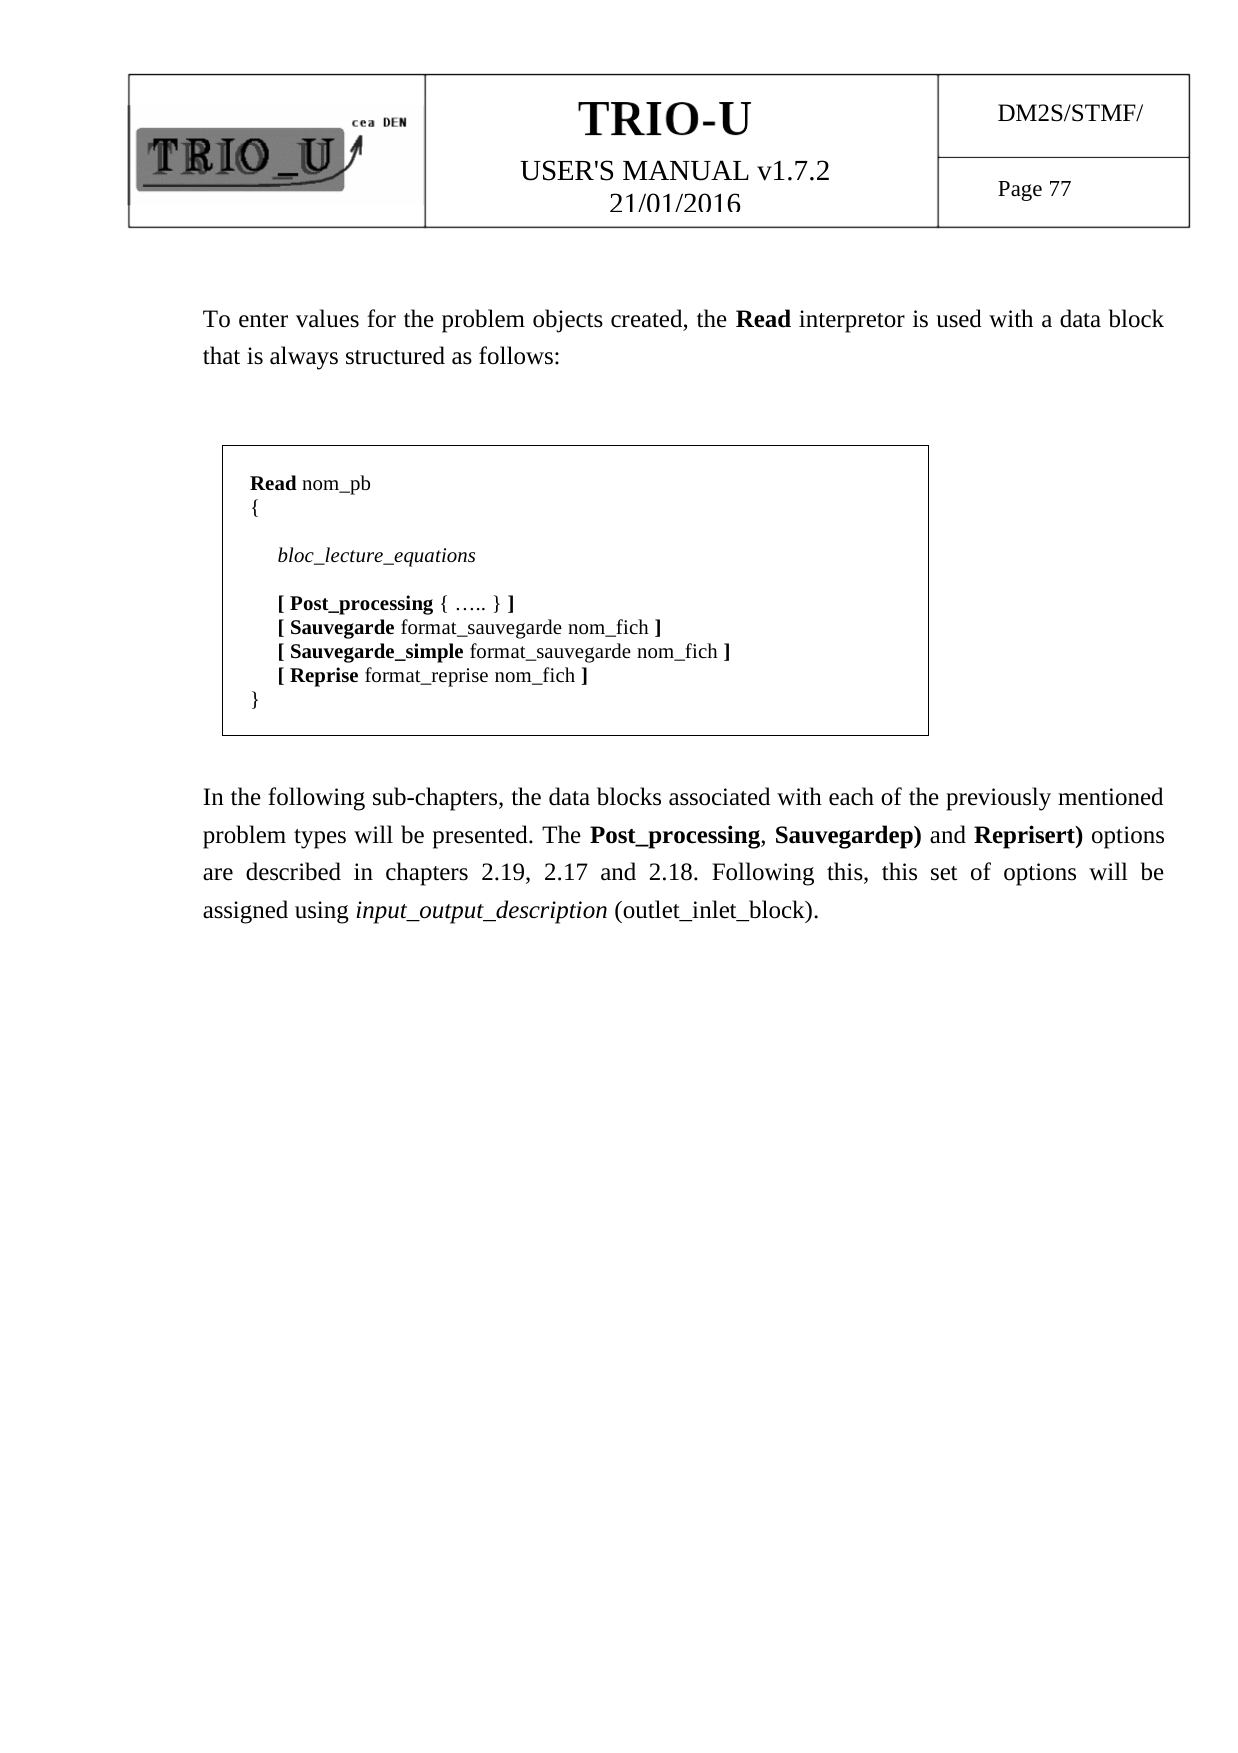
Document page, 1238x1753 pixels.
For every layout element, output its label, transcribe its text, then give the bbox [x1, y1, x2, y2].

text To enter values for the problem objects created, the Read interpretor is used with a data block that is always structured as follows: [203, 295, 1165, 370]
text In the following sub-chapters, the data blocks associated with each of the previously mentioned problem types will be presented. The Post_processing, Sauvegardep) and Reprisert) options are described in chapters 2.19, 2.17 and 2.18. Following this, this set of options will be assigned using input_output_description (outlet_inlet_block). [203, 774, 1165, 924]
table_header Read nom_pb { bloc_lecture_equations [ Post_processing { ….. } ] [ Sauvegarde format_sauvegarde nom_fich ] [ Sauvegarde_simple format_sauvegarde nom_fich ] [ Reprise format_reprise nom_fich ] } [223, 446, 928, 735]
